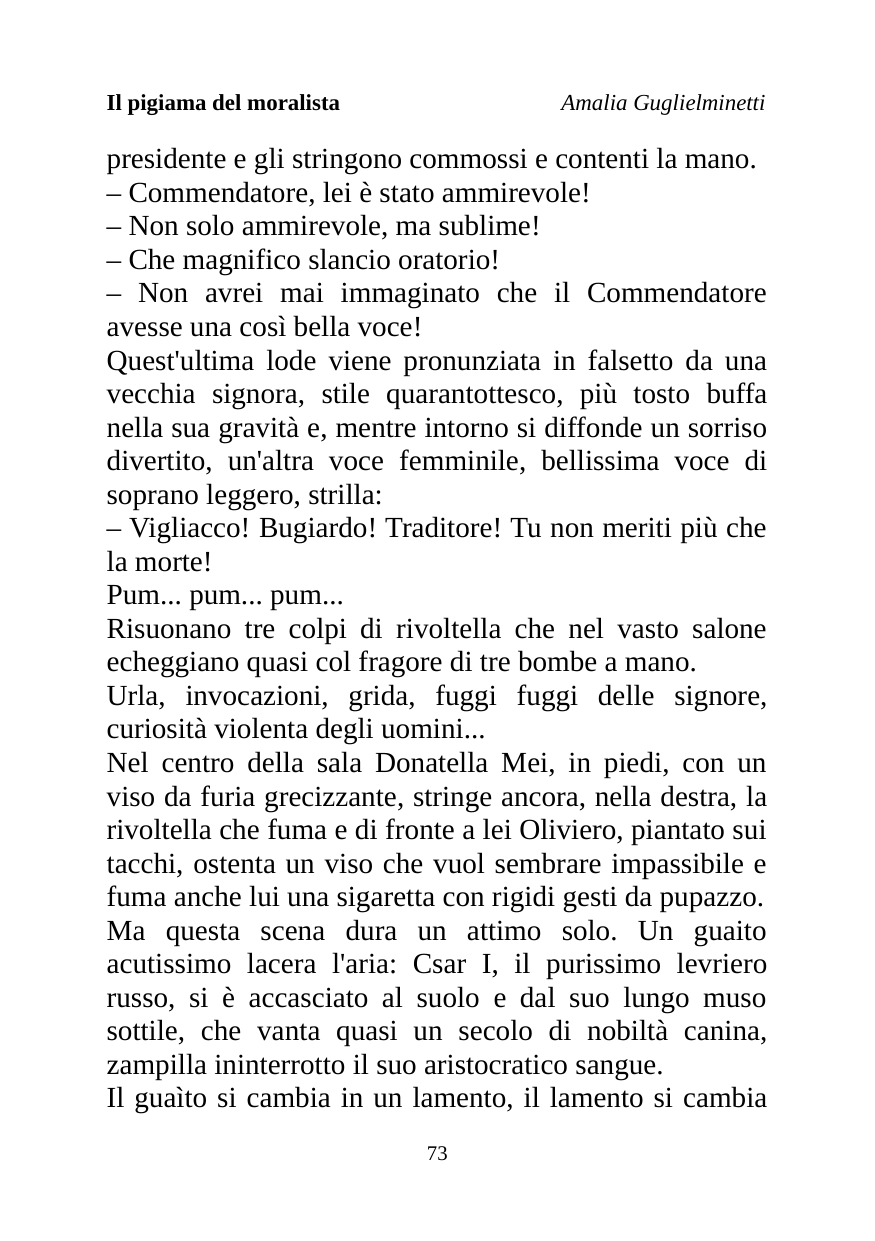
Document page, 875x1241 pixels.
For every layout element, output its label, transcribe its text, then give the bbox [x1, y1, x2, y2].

text Pum... pum... pum... [106, 577, 768, 611]
text – Non avrei mai immaginato che il Commendatore avesse una così bella voce! [106, 276, 768, 343]
text Il guaìto si cambia in un lamento, il lamento si cambia [106, 1081, 768, 1114]
text – Non solo ammirevole, ma sublime! [106, 208, 768, 242]
text – Che magnifico slancio oratorio! [106, 242, 768, 276]
text Ma questa scena dura un attimo solo. Un guaito acutissimo lacera l'aria: Csar I, il purissimo levriero russo, si è accasciato al suolo e dal suo lungo muso sottile, che vanta quasi un secolo di nobiltà canina, zampilla ininterrotto il suo aristocratico sangue. [106, 913, 768, 1081]
text Quest'ultima lode viene pronunziata in falsetto da una vecchia signora, stile quarantottesco, più tosto buffa nella sua gravità e, mentre intorno si diffonde un sorriso divertito, un'altra voce femminile, bellissima voce di soprano leggero, strilla: [106, 343, 768, 510]
text – Vigliacco! Bugiardo! Traditore! Tu non meriti più che la morte! [106, 510, 768, 577]
text presidente e gli stringono commossi e contenti la mano. [106, 141, 768, 175]
text Urla, invocazioni, grida, fuggi fuggi delle signore, curiosità violenta degli uomini... [106, 678, 768, 745]
text Risuonano tre colpi di rivoltella che nel vasto salone echeggiano quasi col fragore di tre bombe a mano. [106, 611, 768, 678]
text – Commendatore, lei è stato ammirevole! [106, 175, 768, 208]
text Nel centro della sala Donatella Mei, in piedi, con un viso da furia grecizzante, stringe ancora, nella destra, la rivoltella che fuma e di fronte a lei Oliviero, piantato sui tacchi, ostenta un viso che vuol sembrare impassibile e fuma anche lui una sigaretta con rigidi gesti da pupazzo. [106, 745, 768, 913]
